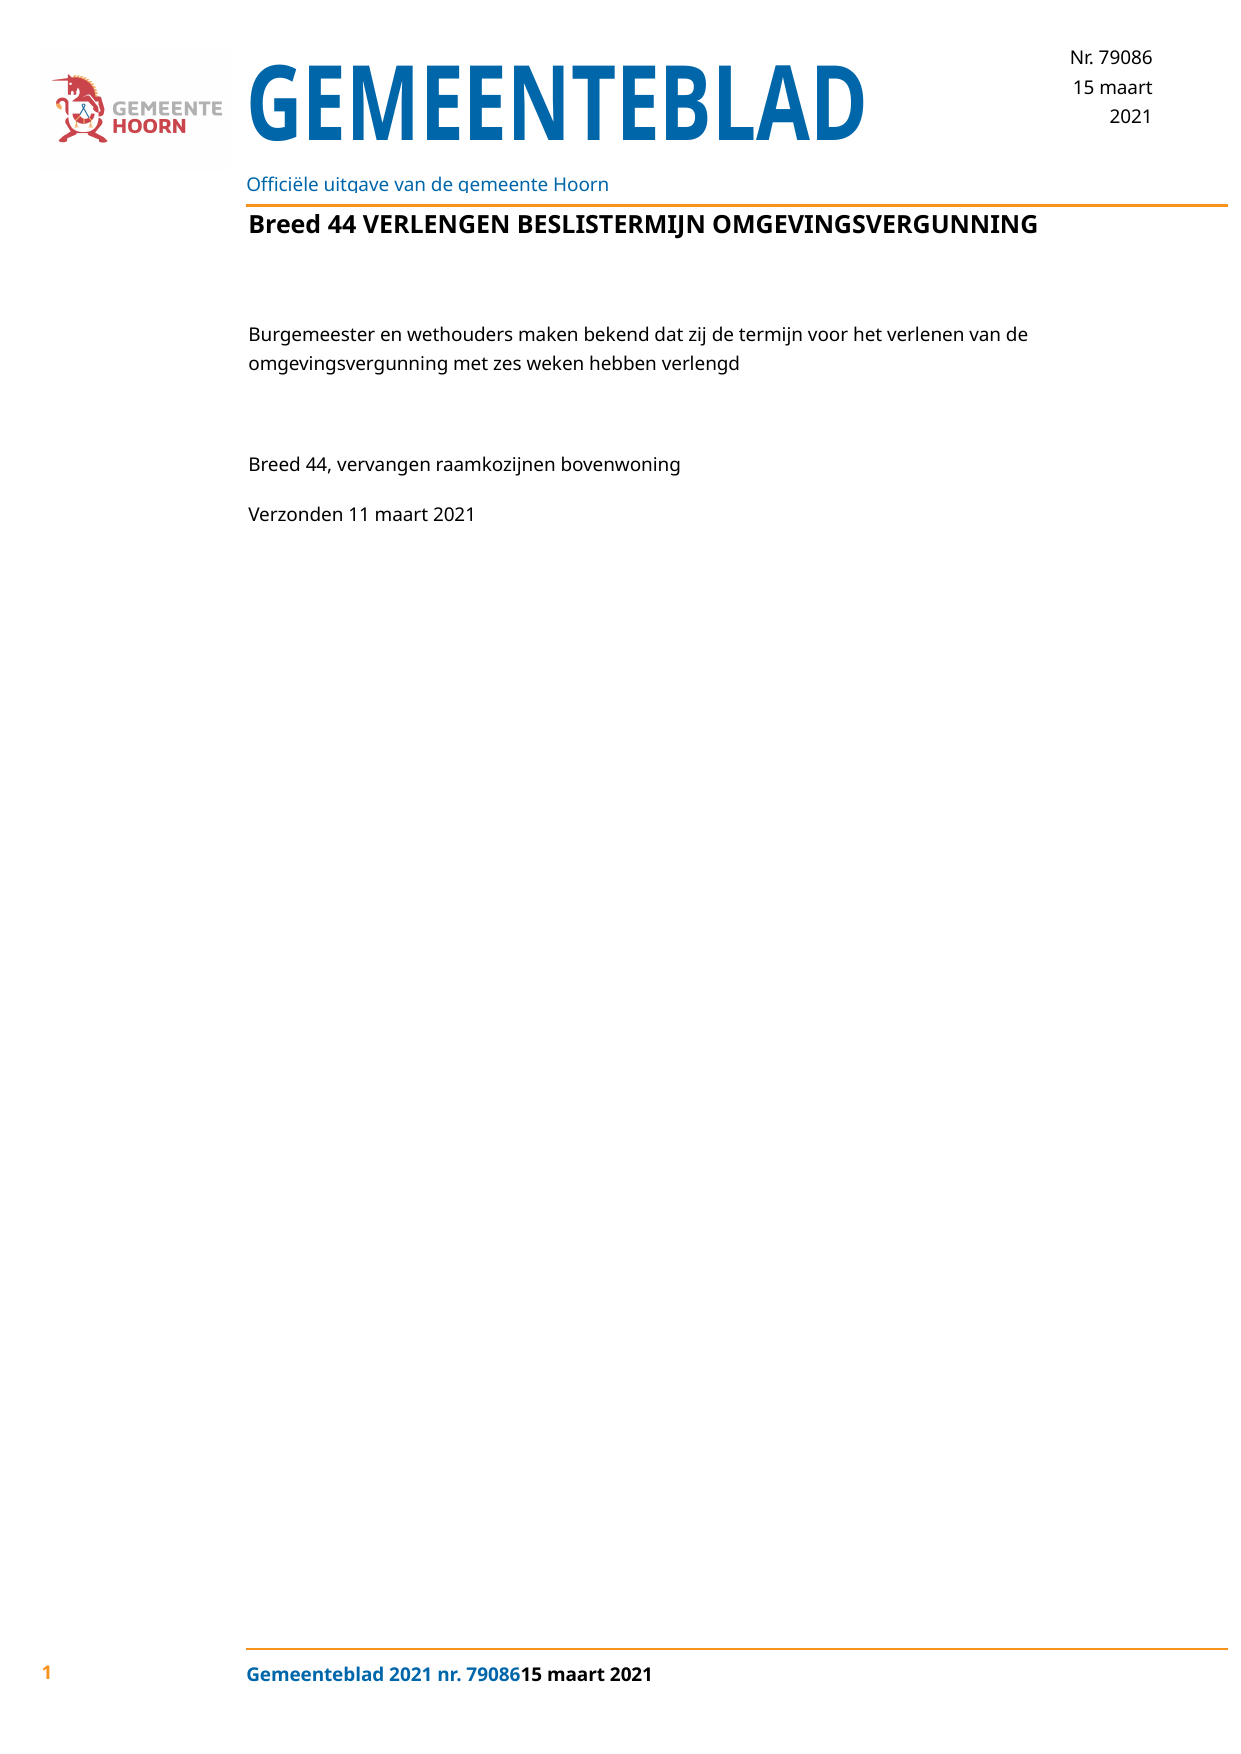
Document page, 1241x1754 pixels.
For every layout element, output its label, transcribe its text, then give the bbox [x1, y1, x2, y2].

picture [41, 47, 231, 172]
text Burgemeester en wethouders maken bekend dat zij de termijn voor het verlenen van de omgevingsvergunning met zes weken hebben verlengd [248, 321, 1152, 376]
text Verzonden 11 maart 2021 [248, 502, 1152, 527]
text Breed 44 VERLENGEN BESLISTERMIJN OMGEVINGSVERGUNNING [248, 207, 1152, 241]
text Breed 44, vervangen raamkozijnen bovenwoning [248, 451, 1152, 477]
